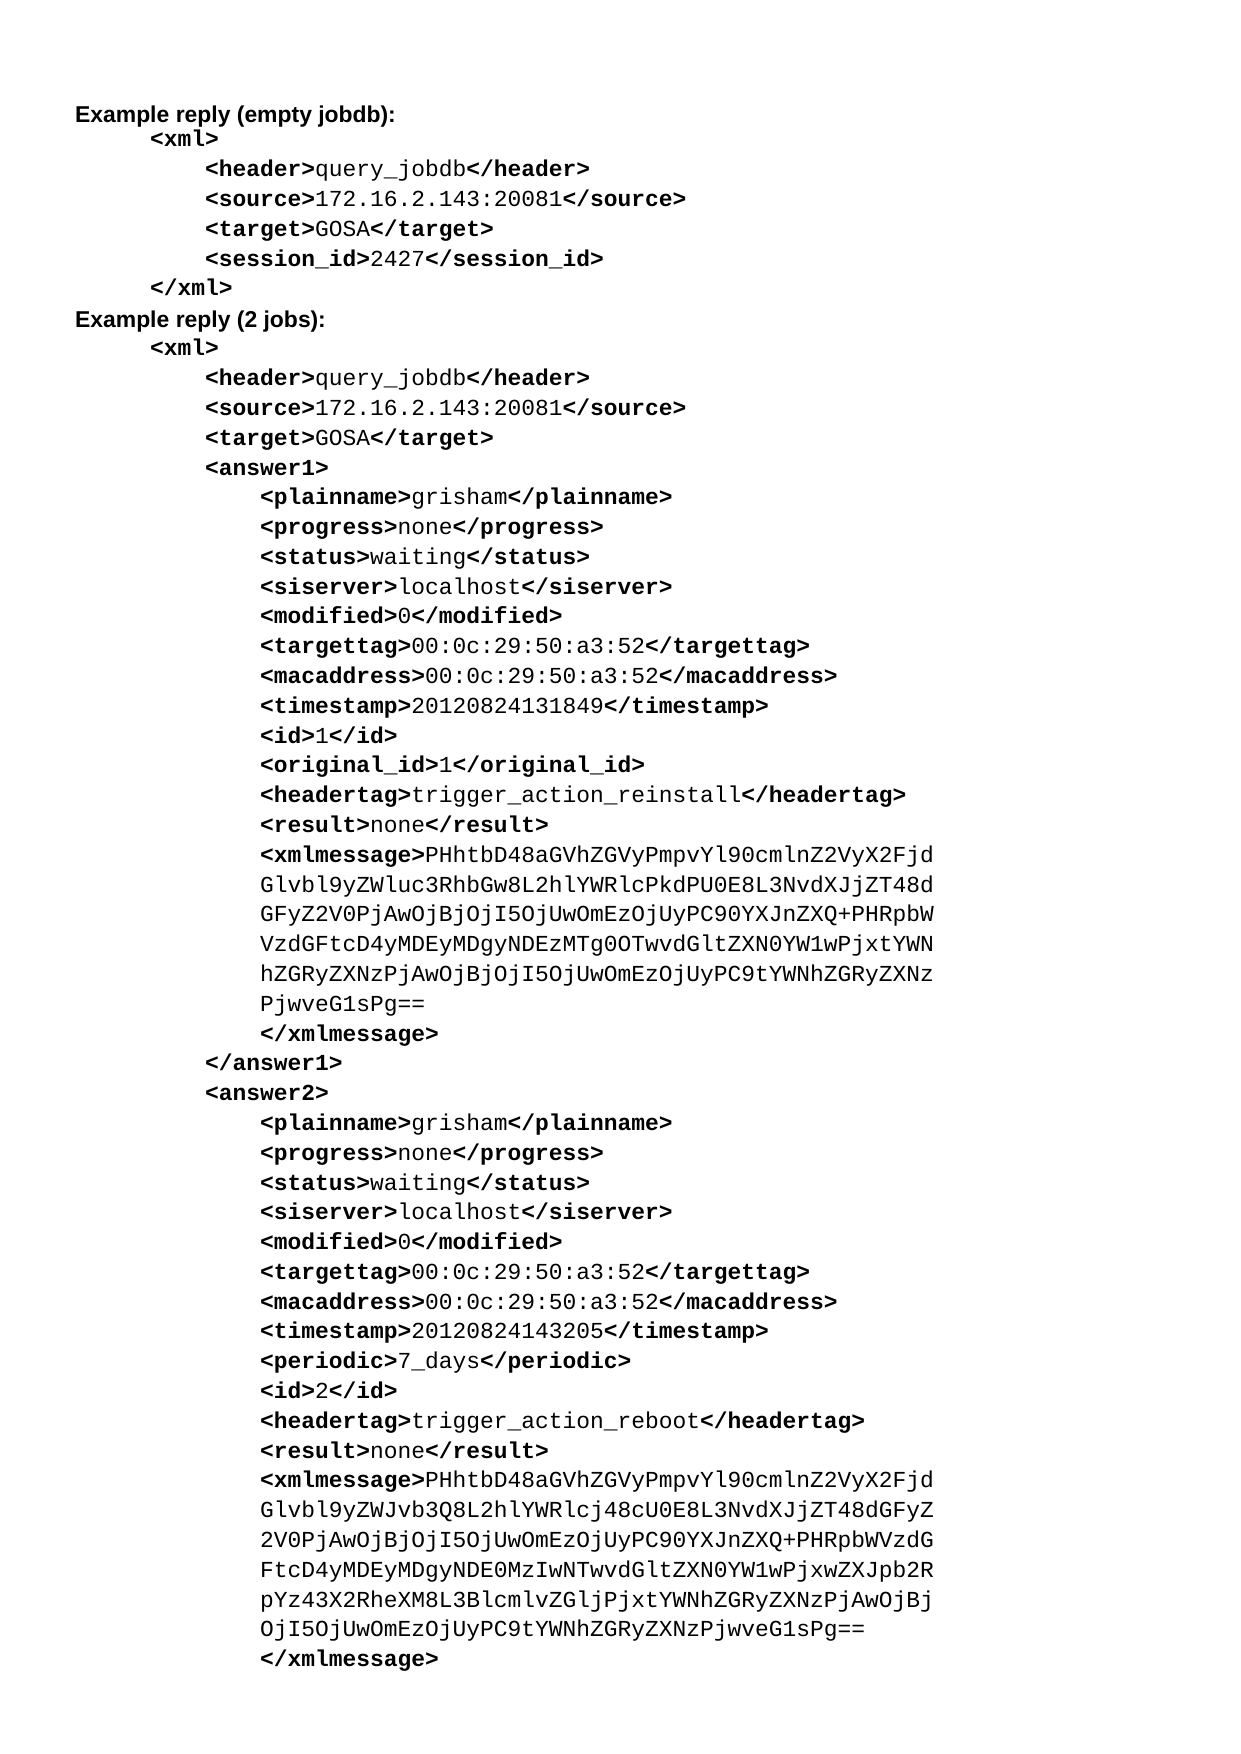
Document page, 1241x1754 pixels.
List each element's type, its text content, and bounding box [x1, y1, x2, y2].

text <original_id>1</original_id> [150, 754, 1165, 780]
text Glvbl9yZWJvb3Q8L2hlYWRlcj48cU0E8L3NvdXJjZT48dGFyZ [150, 1498, 1165, 1524]
text <answer2> [150, 1081, 1165, 1107]
text <timestamp>20120824131849</timestamp> [150, 694, 1165, 720]
text <session_id>2427</session_id> [150, 247, 1165, 273]
text <xml> [150, 337, 1165, 363]
text <modified>0</modified> [150, 1230, 1165, 1256]
text 2V0PjAwOjBjOjI5OjUwOmEzOjUyPC90YXJnZXQ+PHRpbWVzdG [150, 1528, 1165, 1554]
text <macaddress>00:0c:29:50:a3:52</macaddress> [150, 664, 1165, 690]
text Example reply (2 jobs): [75, 306, 1165, 333]
text <result>none</result> [150, 813, 1165, 839]
text <target>GOSA</target> [150, 426, 1165, 452]
text <target>GOSA</target> [150, 217, 1165, 243]
text <id>2</id> [150, 1379, 1165, 1405]
text <periodic>7_days</periodic> [150, 1349, 1165, 1376]
text Glvbl9yZWluc3RhbGw8L2hlYWRlcPkdPU0E8L3NvdXJjZT48d [150, 873, 1165, 899]
text hZGRyZXNzPjAwOjBjOjI5OjUwOmEzOjUyPC9tYWNhZGRyZXNz [150, 962, 1165, 988]
text </xml> [150, 277, 1165, 303]
text FtcD4yMDEyMDgyNDE0MzIwNTwvdGltZXN0YW1wPjxwZXJpb2R [150, 1558, 1165, 1584]
text <source>172.16.2.143:20081</source> [150, 396, 1165, 422]
text GFyZ2V0PjAwOjBjOjI5OjUwOmEzOjUyPC90YXJnZXQ+PHRpbW [150, 903, 1165, 929]
text <id>1</id> [150, 724, 1165, 750]
text <targettag>00:0c:29:50:a3:52</targettag> [150, 1260, 1165, 1286]
text <progress>none</progress> [150, 515, 1165, 541]
text <xml> [150, 128, 1165, 154]
text <xmlmessage>PHhtbD48aGVhZGVyPmpvYl90cmlnZ2VyX2Fjd [150, 1469, 1165, 1495]
text <answer1> [150, 456, 1165, 482]
text <header>query_jobdb</header> [150, 366, 1165, 392]
text PjwveG1sPg== [150, 992, 1165, 1018]
text <header>query_jobdb</header> [150, 157, 1165, 183]
text <headertag>trigger_action_reboot</headertag> [150, 1409, 1165, 1435]
text <progress>none</progress> [150, 1141, 1165, 1167]
text <result>none</result> [150, 1439, 1165, 1465]
text <plainname>grisham</plainname> [150, 1111, 1165, 1137]
text <status>waiting</status> [150, 1171, 1165, 1197]
text VzdGFtcD4yMDEyMDgyNDEzMTg0OTwvdGltZXN0YW1wPjxtYWN [150, 932, 1165, 958]
text pYz43X2RheXM8L3BlcmlvZGljPjxtYWNhZGRyZXNzPjAwOjBj [150, 1588, 1165, 1614]
text <source>172.16.2.143:20081</source> [150, 187, 1165, 213]
text <timestamp>20120824143205</timestamp> [150, 1320, 1165, 1346]
text <xmlmessage>PHhtbD48aGVhZGVyPmpvYl90cmlnZ2VyX2Fjd [150, 843, 1165, 869]
text <plainname>grisham</plainname> [150, 486, 1165, 512]
text <modified>0</modified> [150, 605, 1165, 631]
text <targettag>00:0c:29:50:a3:52</targettag> [150, 634, 1165, 661]
text </xmlmessage> [150, 1647, 1165, 1673]
text Example reply (empty jobdb): [75, 101, 1165, 128]
text <siserver>localhost</siserver> [150, 1201, 1165, 1227]
text </answer1> [150, 1052, 1165, 1078]
text <siserver>localhost</siserver> [150, 575, 1165, 601]
text </xmlmessage> [150, 1022, 1165, 1048]
text <status>waiting</status> [150, 545, 1165, 571]
text <headertag>trigger_action_reinstall</headertag> [150, 783, 1165, 809]
text OjI5OjUwOmEzOjUyPC9tYWNhZGRyZXNzPjwveG1sPg== [150, 1618, 1165, 1644]
text <macaddress>00:0c:29:50:a3:52</macaddress> [150, 1290, 1165, 1316]
